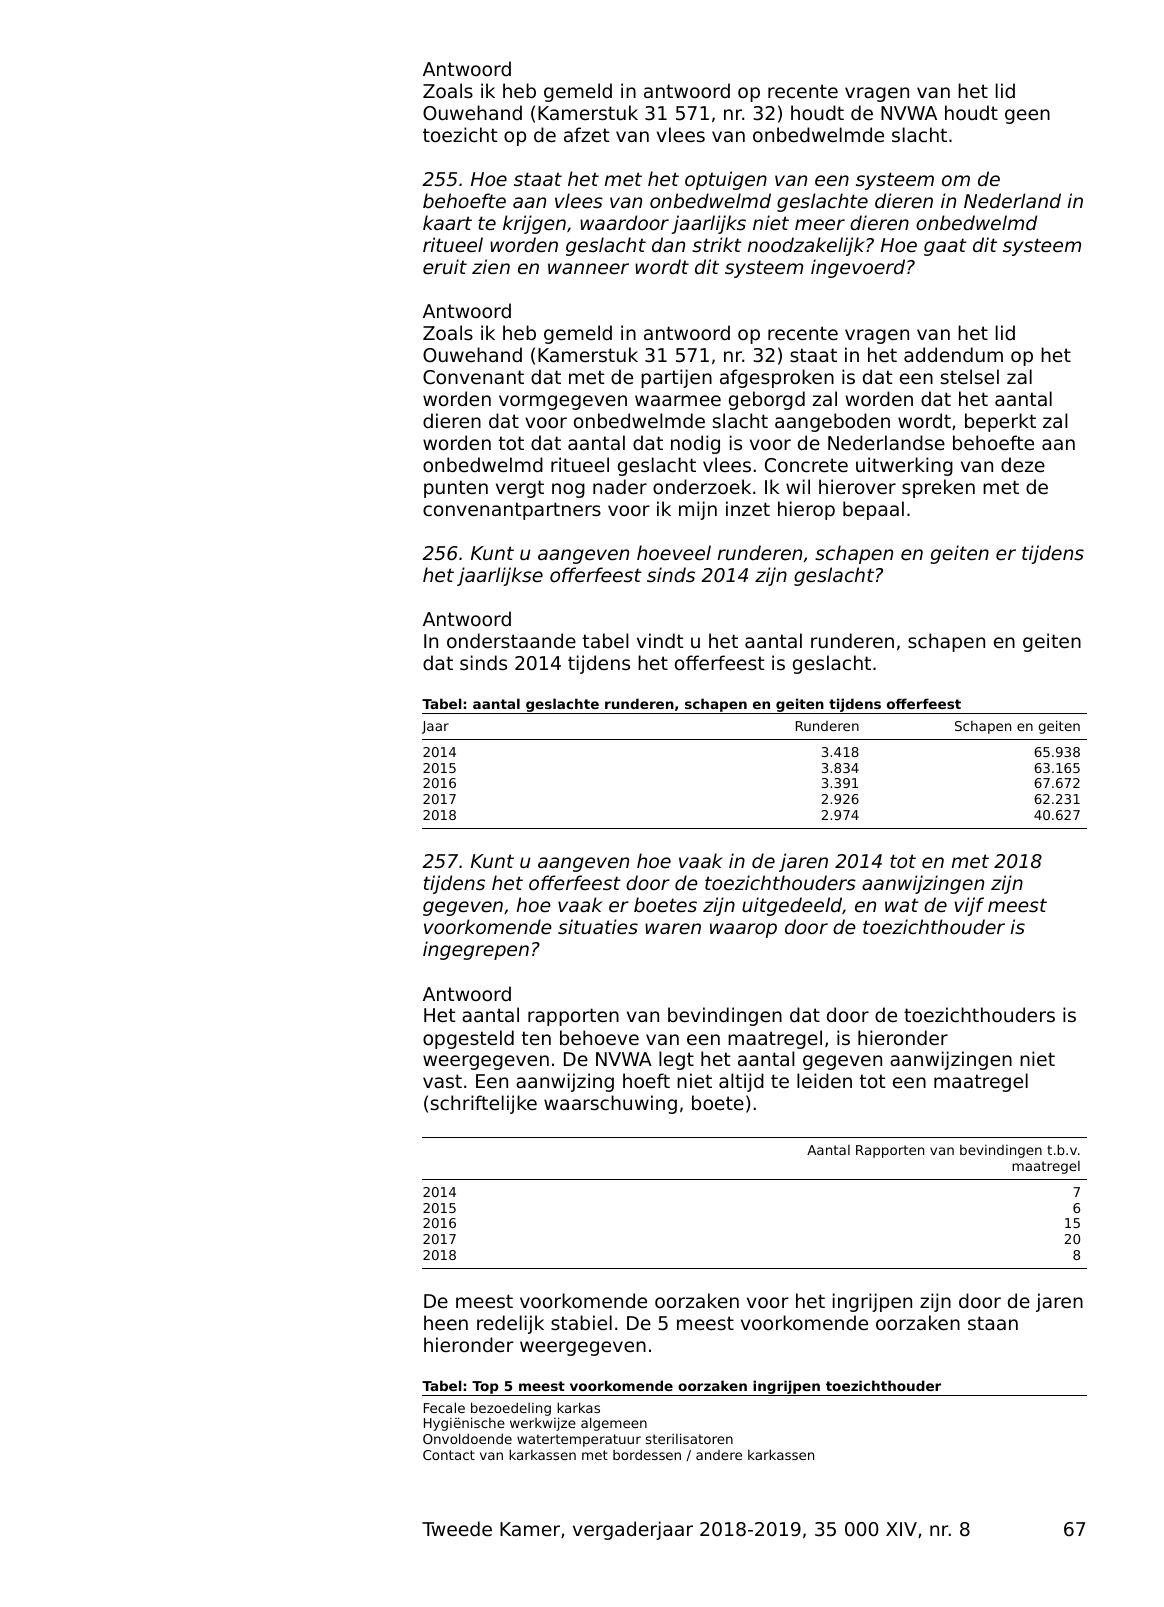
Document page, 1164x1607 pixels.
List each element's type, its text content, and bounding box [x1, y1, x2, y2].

table_cell 8 [754, 1248, 1087, 1268]
table_cell Jaar [422, 714, 644, 739]
text Zoals ik heb gemeld in antwoord op recente vragen van het lid Ouwehand (Kamerstuk 31 571, nr. 32) houdt de NVWA houdt geen toezicht op de afzet van vlees van onbedwelmde slacht. [422, 81, 1087, 147]
table_cell 2018 [422, 1248, 754, 1268]
text Antwoord [422, 301, 1087, 323]
table_cell 20 [754, 1232, 1087, 1248]
text Het aantal rapporten van bevindingen dat door de toezichthouders is opgesteld ten behoeve van een maatregel, is hieronder weergegeven. De NVWA legt het aantal gegeven aanwijzingen niet vast. Een aanwijzing hoeft niet altijd te leiden tot een maatregel (schriftelijke waarschuwing, boete). [422, 1005, 1087, 1115]
text Antwoord [422, 609, 1087, 631]
table_cell 2016 [422, 1216, 754, 1232]
table_cell 2014 [422, 740, 644, 761]
table_cell 2018 [422, 808, 644, 828]
table_cell 65.938 [865, 740, 1087, 761]
table_cell 6 [754, 1201, 1087, 1216]
table_cell 40.627 [865, 808, 1087, 828]
table_cell Hygiënische werkwijze algemeen [422, 1416, 1087, 1432]
table_cell 62.231 [865, 792, 1087, 808]
table_cell Fecale bezoedeling karkas [422, 1396, 1087, 1416]
table_header Aantal Rapporten van bevindingen t.b.v. maatregel [754, 1138, 1087, 1179]
table_cell 2015 [422, 1201, 754, 1216]
text In onderstaande tabel vindt u het aantal runderen, schapen en geiten dat sinds 2014 tijdens het offerfeest is geslacht. [422, 631, 1087, 675]
table_cell 2014 [422, 1180, 754, 1201]
table_cell Onvoldoende watertemperatuur sterilisatoren [422, 1432, 1087, 1448]
text De meest voorkomende oorzaken voor het ingrijpen zijn door de jaren heen redelijk stabiel. De 5 meest voorkomende oorzaken staan hieronder weergegeven. [422, 1291, 1087, 1357]
table_cell Runderen [644, 714, 865, 739]
table_cell 2017 [422, 1232, 754, 1248]
table_cell 2015 [422, 761, 644, 776]
table_cell 2016 [422, 776, 644, 792]
text 257. Kunt u aangeven hoe vaak in de jaren 2014 tot en met 2018 tijdens het offerfeest door de toezichthouders aanwijzingen zijn gegeven, hoe vaak er boetes zijn uitgedeeld, en wat de vijf meest voorkomende situaties waren waarop door de toezichthouder is ingegrepen? [422, 851, 1087, 961]
text Zoals ik heb gemeld in antwoord op recente vragen van het lid Ouwehand (Kamerstuk 31 571, nr. 32) staat in het addendum op het Convenant dat met de partijen afgesproken is dat een stelsel zal worden vormgegeven waarmee geborgd zal worden dat het aantal dieren dat voor onbedwelmde slacht aangeboden wordt, beperkt zal worden tot dat aantal dat nodig is voor de Nederlandse behoefte aan onbedwelmd ritueel geslacht vlees. Concrete uitwerking van deze punten vergt nog nader onderzoek. Ik wil hierover spreken met de convenantpartners voor ik mijn inzet hierop bepaal. [422, 323, 1087, 521]
table_cell 67.672 [865, 776, 1087, 792]
text 255. Hoe staat het met het optuigen van een systeem om de behoefte aan vlees van onbedwelmd geslachte dieren in Nederland in kaart te krijgen, waardoor jaarlijks niet meer dieren onbedwelmd ritueel worden geslacht dan strikt noodzakelijk? Hoe gaat dit systeem eruit zien en wanneer wordt dit systeem ingevoerd? [422, 169, 1087, 279]
table_cell 7 [754, 1180, 1087, 1201]
table_cell 2.974 [644, 808, 865, 828]
text Antwoord [422, 59, 1087, 81]
text 256. Kunt u aangeven hoeveel runderen, schapen en geiten er tijdens het jaarlijkse offerfeest sinds 2014 zijn geslacht? [422, 543, 1087, 587]
table_cell Schapen en geiten [865, 714, 1087, 739]
table_cell 3.391 [644, 776, 865, 792]
table_cell Contact van karkassen met bordessen / andere karkassen [422, 1448, 1087, 1463]
table_header Tabel: Top 5 meest voorkomende oorzaken ingrijpen toezichthouder [422, 1379, 1087, 1395]
table_cell 2.926 [644, 792, 865, 808]
table_cell 63.165 [865, 761, 1087, 776]
text Antwoord [422, 983, 1087, 1005]
table_cell 2017 [422, 792, 644, 808]
table_header [422, 1138, 754, 1179]
table_cell 3.418 [644, 740, 865, 761]
table_cell 15 [754, 1216, 1087, 1232]
table_header Tabel: aantal geslachte runderen, schapen en geiten tijdens offerfeest [422, 697, 1087, 713]
table_cell 3.834 [644, 761, 865, 776]
